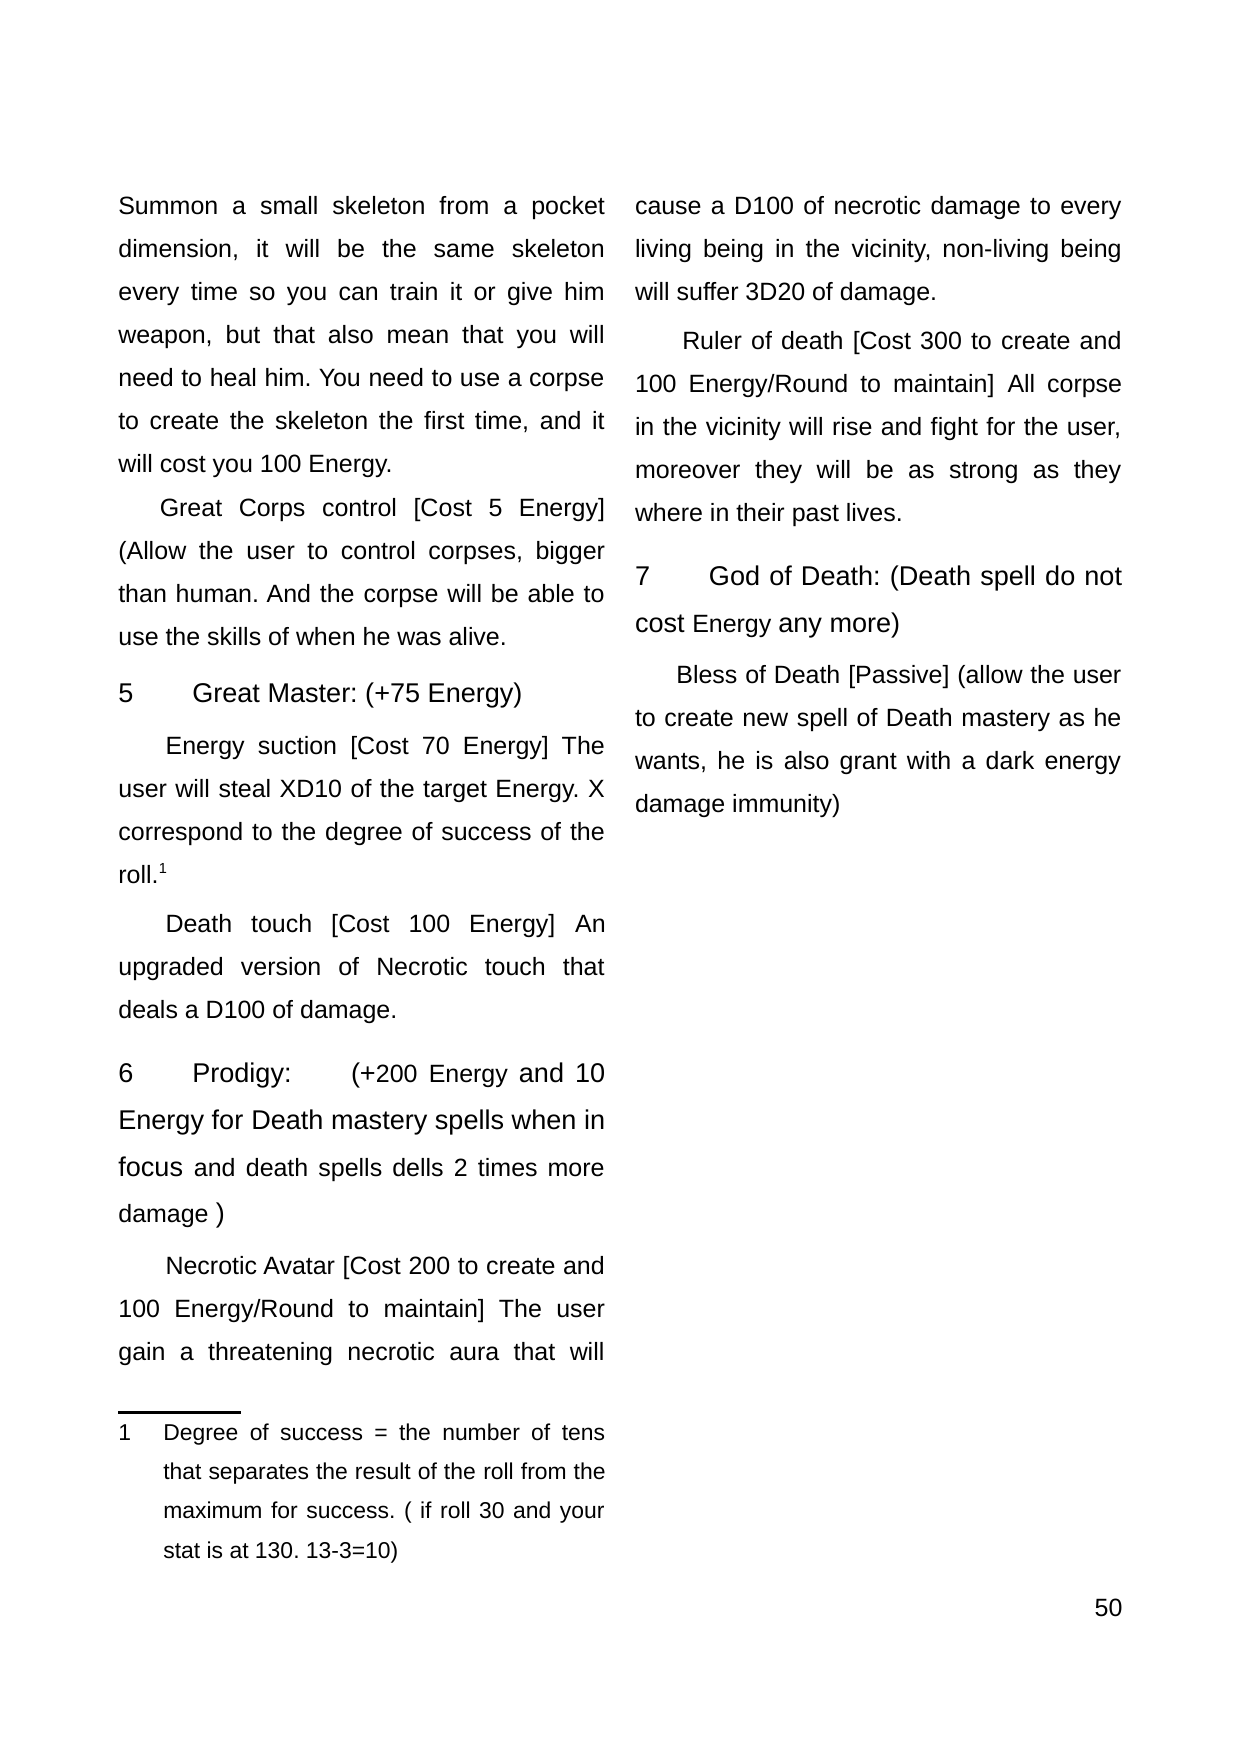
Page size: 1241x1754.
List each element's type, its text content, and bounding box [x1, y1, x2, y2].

subtitle Prodigy: (+200 Energy and 10 Energy for Death mastery spells when in focus and death spells dells 2 times more damage ) [118, 1057, 605, 1229]
text Bless of Death [Passive] (allow the user to create new spell of Death mastery as he wants, he is also grant with a dark energy damage immunity) [635, 660, 1122, 818]
subtitle Great Master: (+75 Energy) [118, 677, 605, 709]
text Energy suction [Cost 70 Energy] The user will steal XD10 of the target Energy. X correspond to the degree of success of the roll. [118, 731, 605, 889]
text cause a D100 of necrotic damage to every living being in the vicinity, non-living being will suffer 3D20 of damage. [635, 191, 1122, 306]
text Death touch [Cost 100 Energy] An upgraded version of Necrotic touch that deals a D100 of damage. [118, 909, 605, 1024]
text Necrotic Avatar [Cost 200 to create and 100 Energy/Round to maintain] The user gain a threatening necrotic aura that will [118, 1251, 605, 1366]
text Great Corps control [Cost 5 Energy] (Allow the user to control corpses, bigger than human. And the corpse will be able to use the skills of when he was alive. [118, 492, 605, 651]
text Ruler of death [Cost 300 to create and 100 Energy/Round to maintain] All corpse in the vicinity will rise and fight for the user, moreover they will be as strong as they where in their past lives. [635, 326, 1122, 527]
text Summon a small skeleton from a pocket dimension, it will be the same skeleton every time so you can train it or give him weapon, but that also mean that you will need to heal him. You need to use a corpse to create the skeleton the first time, and it will cost you 100 Energy. [118, 191, 605, 478]
subtitle God of Death: (Death spell do not cost Energy any more) [635, 560, 1122, 638]
text Degree of success = the number of tens that separates the result of the roll from the maximum for success. ( if roll 30 and your stat is at 130. 13-3=10) [118, 1418, 605, 1563]
